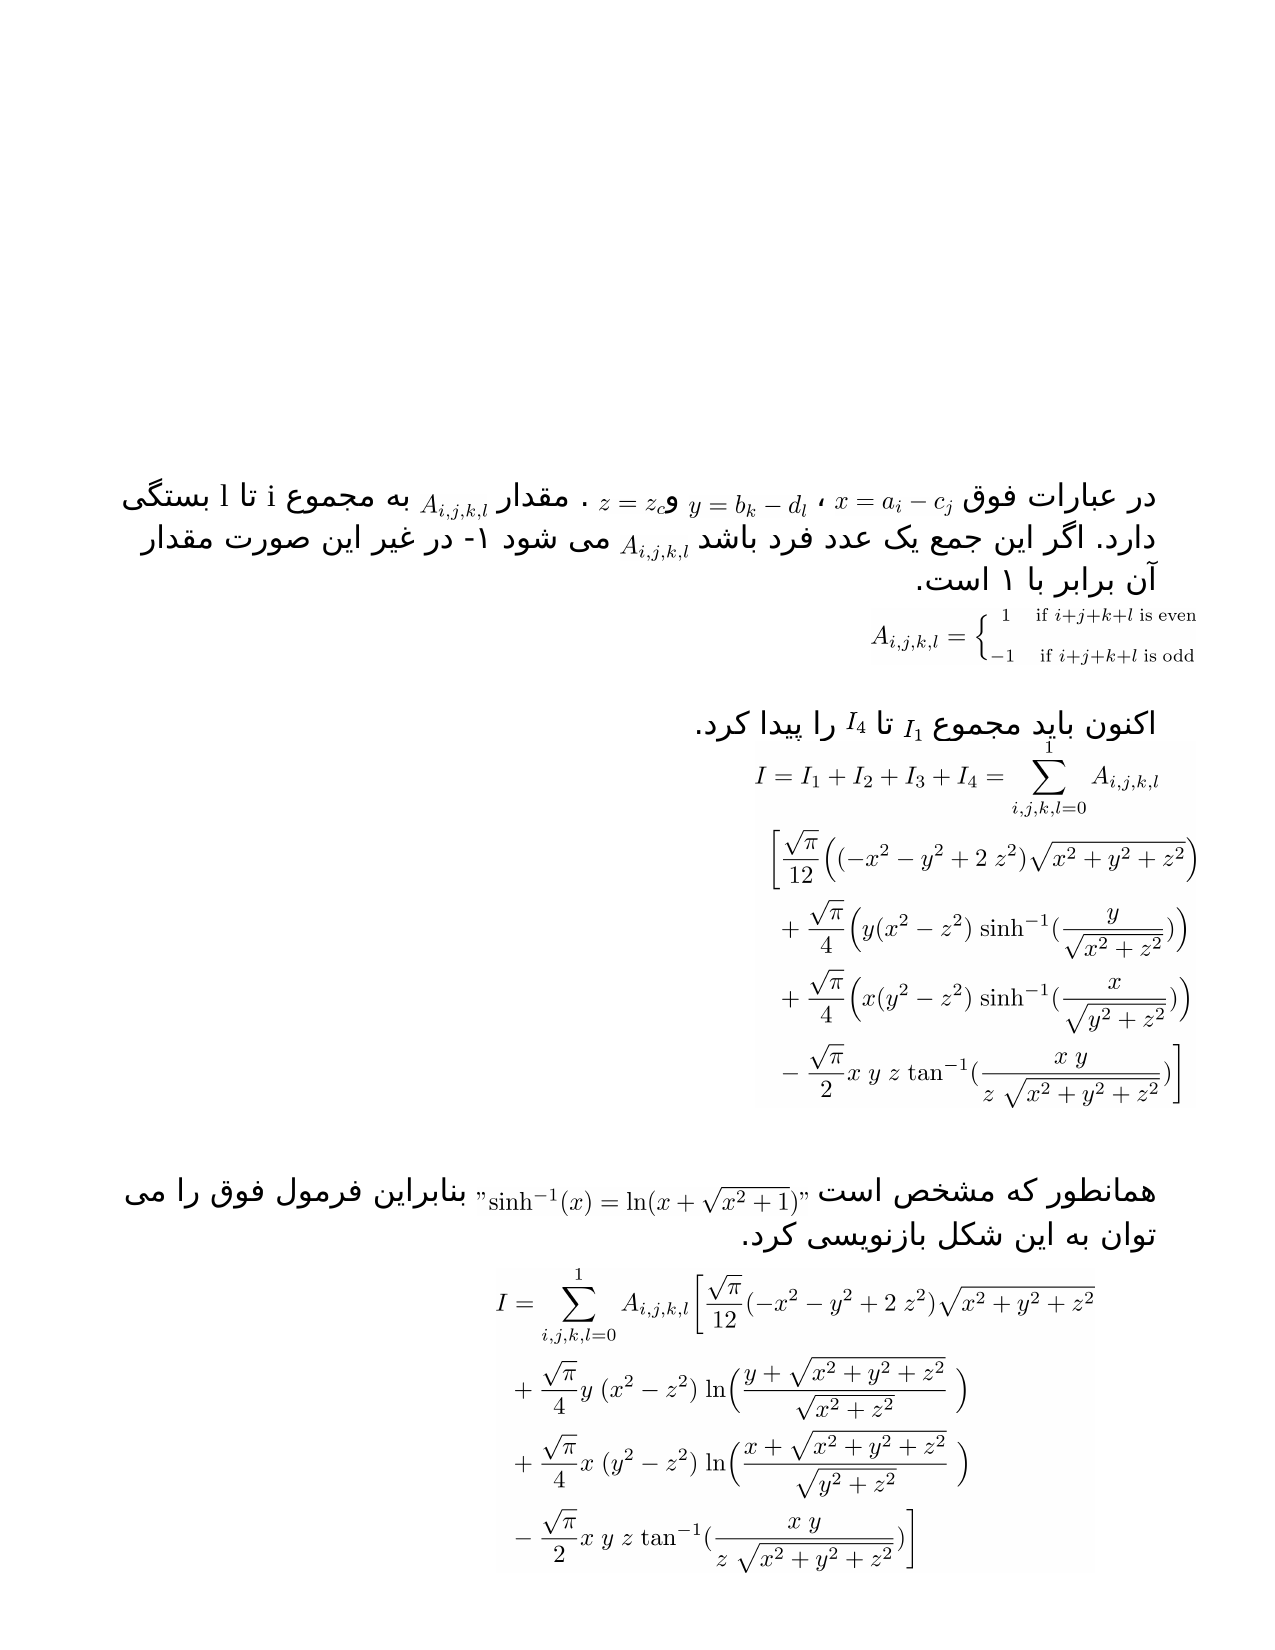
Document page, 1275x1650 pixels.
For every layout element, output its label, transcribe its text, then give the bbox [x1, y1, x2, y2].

text همانطور که مشخص است بنابراین فرمول فوق را می توان به این شکل بازنویسی کرد. [118, 1173, 1157, 1252]
picture [496, 1268, 1095, 1573]
picture [420, 494, 487, 520]
picture [689, 495, 806, 518]
picture [755, 741, 1196, 1108]
picture [599, 499, 665, 514]
text اکنون باید مجموع تا را پیدا کرد. [118, 705, 1157, 741]
picture [835, 497, 952, 516]
picture [620, 535, 688, 561]
picture [477, 1187, 808, 1216]
text در عبارات فوق ، و . مقدار به مجموع i تا l بستگی دارد. اگر این جمع یک عدد فرد باشد می شود ۱- در غیر این صورت مقدار آن برابر با ۱ است. [118, 477, 1157, 597]
picture [871, 608, 1196, 665]
